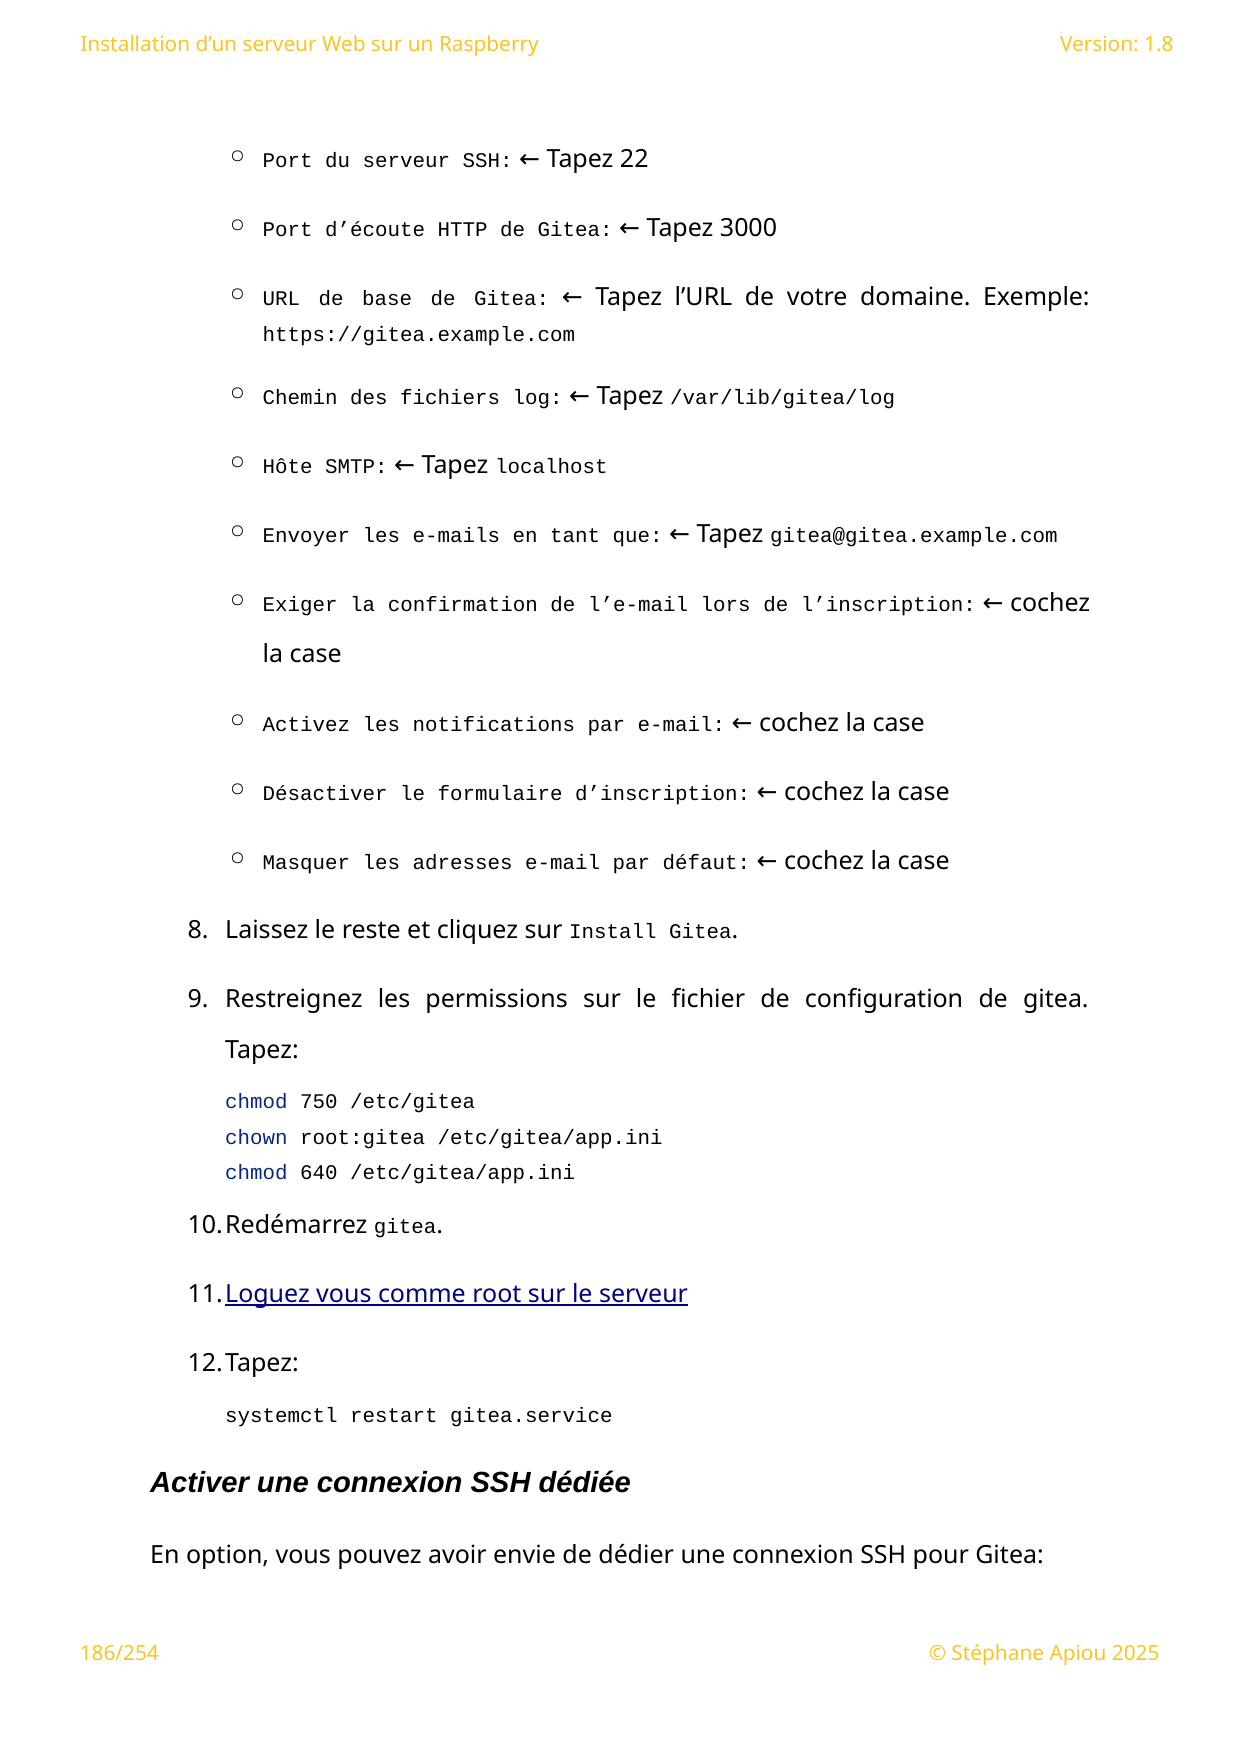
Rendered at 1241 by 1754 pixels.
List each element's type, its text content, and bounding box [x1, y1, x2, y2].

list Port du serveur SSH: ← Tapez 22 [225, 141, 1090, 175]
list chmod 750 /etc/gitea [187, 1092, 1090, 1115]
list URL de base de Gitea: ← Tapez l’URL de votre domaine. Exemple: https://gitea.example.com [225, 279, 1090, 348]
list Loguez vous comme root sur le serveur [187, 1276, 1090, 1310]
list chmod 640 /etc/gitea/app.ini [187, 1162, 1090, 1186]
list Port d’écoute HTTP de Gitea: ← Tapez 3000 [225, 210, 1090, 244]
list chown root:gitea /etc/gitea/app.ini [187, 1127, 1090, 1151]
list Laissez le reste et cliquez sur Install Gitea. [187, 912, 1090, 946]
list Redémarrez gitea. [187, 1207, 1090, 1241]
list Chemin des fichiers log: ← Tapez /var/lib/gitea/log [225, 378, 1090, 412]
subtitle Activer une connexion SSH dédiée [150, 1465, 1090, 1499]
text En option, vous pouvez avoir envie de dédier une connexion SSH pour Gitea: [150, 1537, 1090, 1571]
list Restreignez les permissions sur le fichier de configuration de gitea. Tapez: [187, 981, 1090, 1066]
list Activez les notifications par e-mail: ← cochez la case [225, 705, 1090, 739]
list systemctl restart gitea.service [187, 1405, 1090, 1428]
list Envoyer les e-mails en tant que: ← Tapez gitea@gitea.example.com [225, 516, 1090, 550]
list Hôte SMTP: ← Tapez localhost [225, 447, 1090, 481]
list Désactiver le formulaire d’inscription: ← cochez la case [225, 774, 1090, 808]
list Exiger la confirmation de l’e-mail lors de l’inscription: ← cochez la case [225, 585, 1090, 670]
list Tapez: [187, 1345, 1090, 1379]
list Masquer les adresses e-mail par défaut: ← cochez la case [225, 843, 1090, 877]
